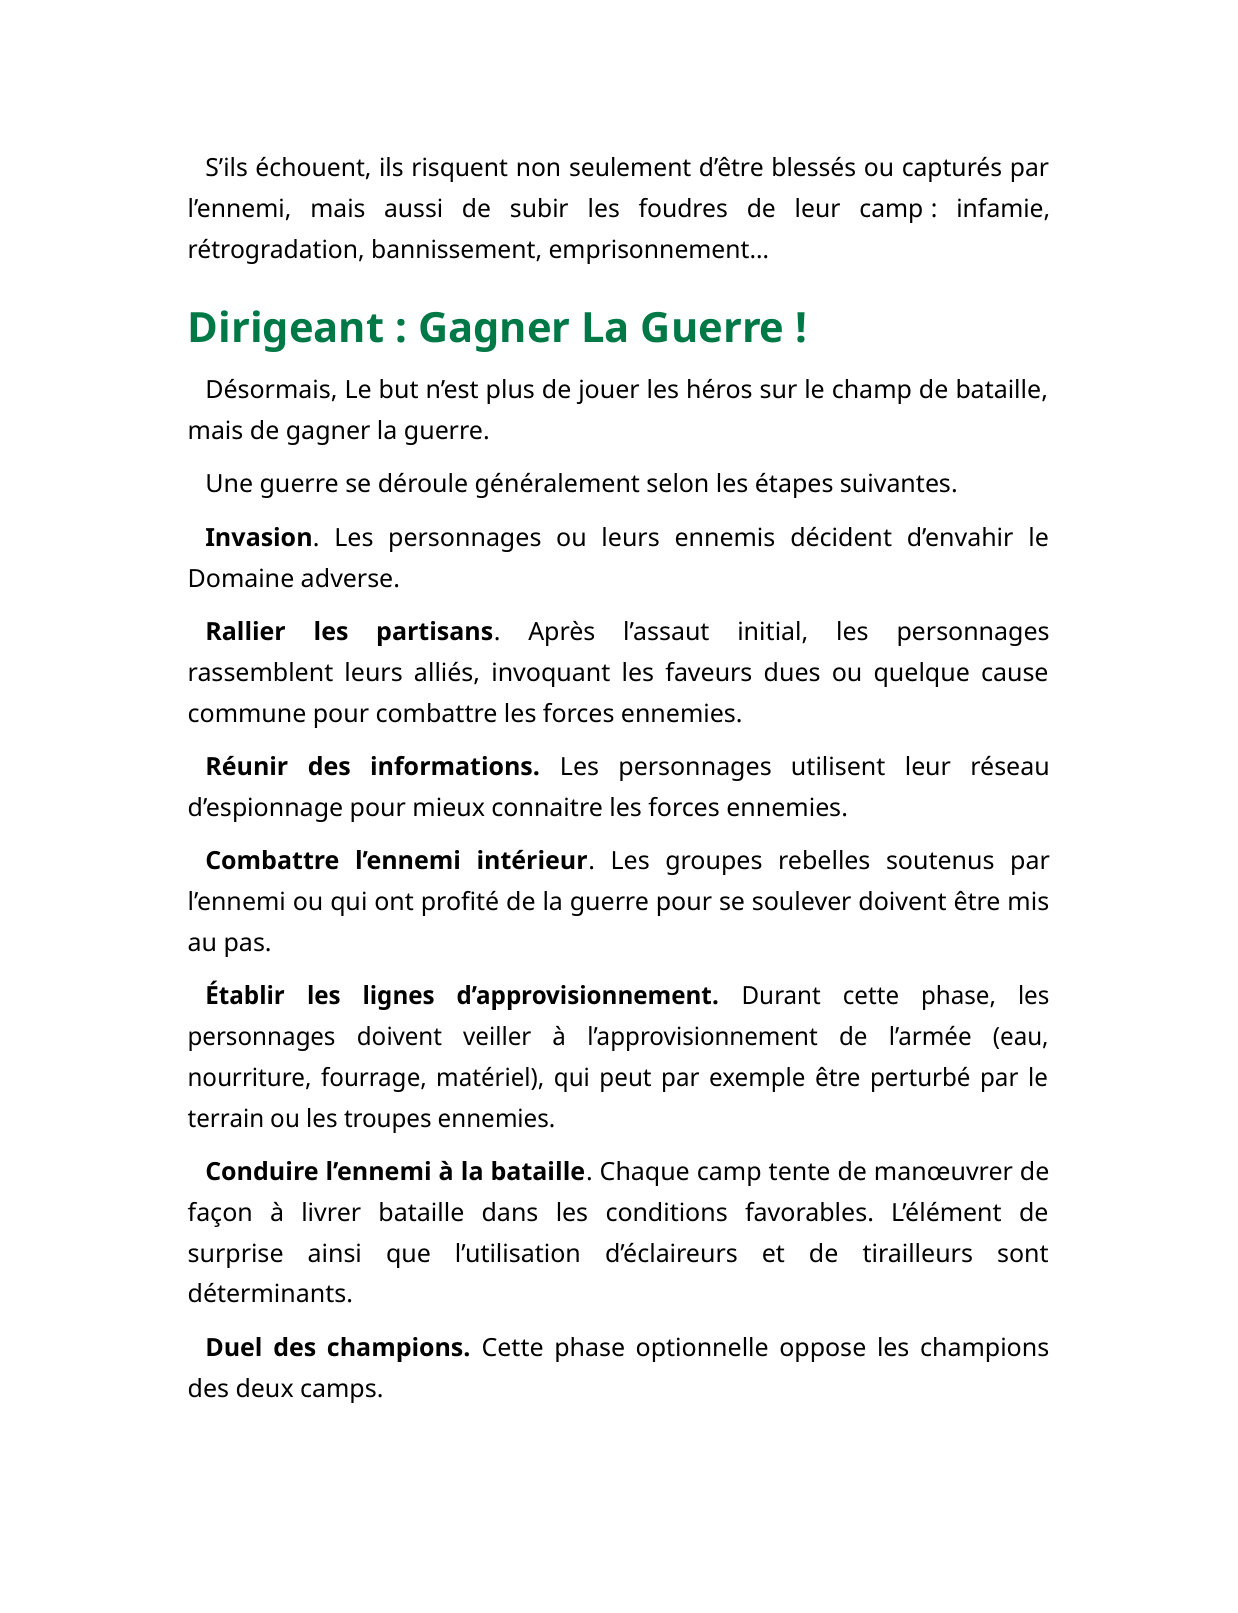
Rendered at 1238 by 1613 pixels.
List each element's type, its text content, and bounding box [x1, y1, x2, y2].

text Combattre l’ennemi intérieur. Les groupes rebelles soutenus par l’ennemi ou qui ont profité de la guerre pour se soulever doivent être mis au pas. [187, 843, 1050, 958]
text Établir les lignes d’approvisionnement. Durant cette phase, les personnages doivent veiller à l’approvisionnement de l’armée (eau, nourriture, fourrage, matériel), qui peut par exemple être perturbé par le terrain ou les troupes ennemies. [187, 978, 1050, 1134]
text Une guerre se déroule généralement selon les étapes suivantes. [187, 466, 1050, 500]
text Dirigeant : Gagner La Guerre ! [187, 297, 1050, 354]
text Désormais, Le but n’est plus de jouer les héros sur le champ de bataille, mais de gagner la guerre. [187, 372, 1050, 447]
text Invasion. Les personnages ou leurs ennemis décident d’envahir le Domaine adverse. [187, 519, 1050, 594]
text Conduire l’ennemi à la bataille. Chaque camp tente de manœuvrer de façon à livrer bataille dans les conditions favorables. L’élément de surprise ainsi que l’utilisation d’éclaireurs et de tirailleurs sont déterminants. [187, 1153, 1050, 1310]
text S’ils échouent, ils risquent non seulement d’être blessés ou capturés par l’ennemi, mais aussi de subir les foudres de leur camp : infamie, rétrogradation, bannissement, emprisonnement… [187, 150, 1050, 266]
text Rallier les partisans. Après l’assaut initial, les personnages rassemblent leurs alliés, invoquant les faveurs dues ou quelque cause commune pour combattre les forces ennemies. [187, 613, 1050, 729]
text Duel des champions. Cette phase optionnelle oppose les champions des deux camps. [187, 1329, 1050, 1404]
text Réunir des informations. Les personnages utilisent leur réseau d’espionnage pour mieux connaitre les forces ennemies. [187, 748, 1050, 823]
